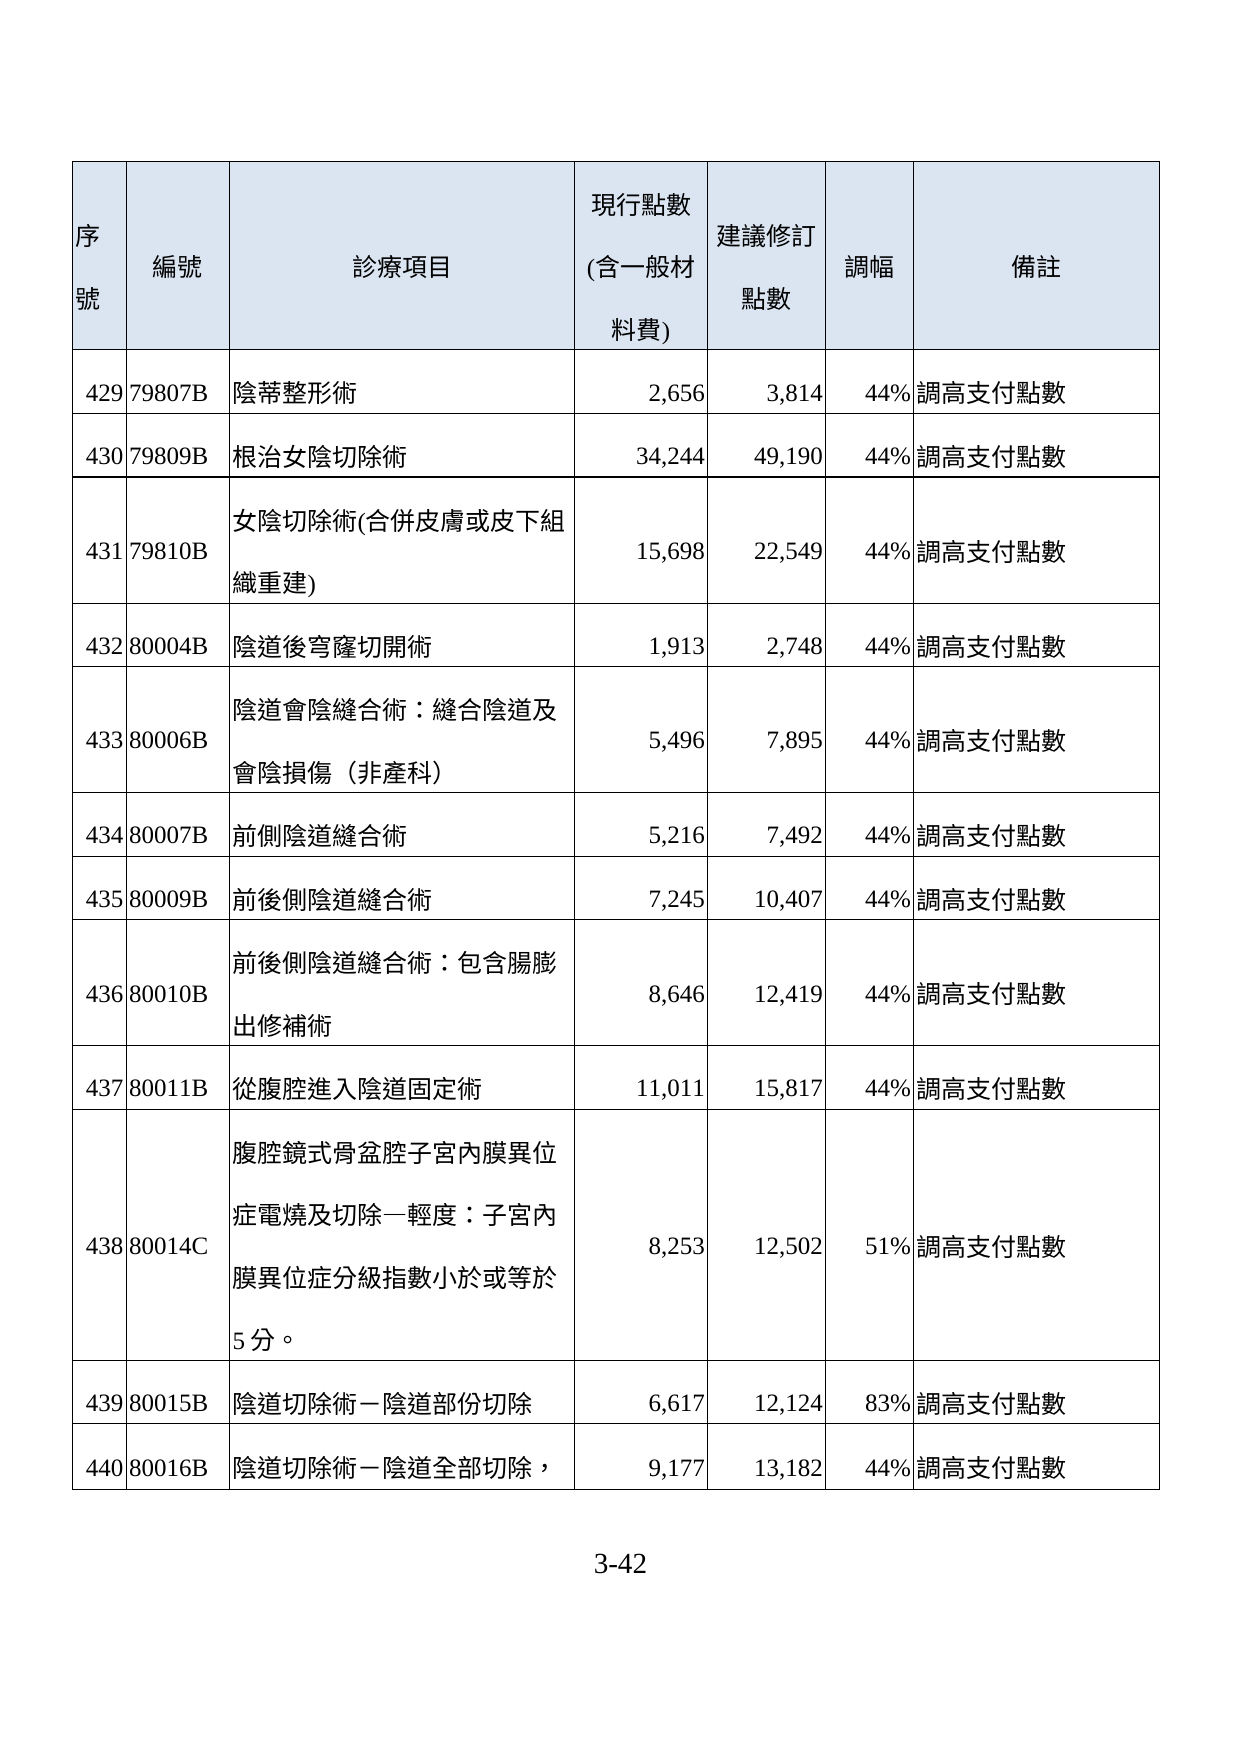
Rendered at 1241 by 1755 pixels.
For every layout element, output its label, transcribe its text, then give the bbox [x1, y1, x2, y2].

table_cell 陰道切除術－陰道部份切除 [230, 1361, 574, 1423]
table_cell 429 [73, 350, 126, 413]
table_cell 7,492 [708, 793, 825, 856]
table_cell 調高支付點數 [914, 667, 1159, 792]
table_cell 前側陰道縫合術 [230, 793, 574, 856]
table_cell 80015B [127, 1361, 229, 1423]
table_cell 80011B [127, 1046, 229, 1109]
table_cell 陰道切除術－陰道全部切除， [230, 1424, 574, 1489]
table_cell 435 [73, 857, 126, 919]
table_cell 34,244 [575, 414, 707, 476]
table_cell 80009B [127, 857, 229, 919]
table_cell 44% [826, 1046, 913, 1109]
table_cell 腹腔鏡式骨盆腔子宮內膜異位症電燒及切除—輕度：子宮內膜異位症分級指數小於或等於5分。 [230, 1110, 574, 1360]
table_cell 12,124 [708, 1361, 825, 1423]
table_cell 51% [826, 1110, 913, 1360]
table_cell 2,748 [708, 604, 825, 666]
table_cell 22,549 [708, 478, 825, 602]
table_cell 調高支付點數 [914, 1424, 1159, 1489]
table_cell 調高支付點數 [914, 478, 1159, 602]
table_cell 80014C [127, 1110, 229, 1360]
table_cell 439 [73, 1361, 126, 1423]
table_cell 438 [73, 1110, 126, 1360]
table_cell 前後側陰道縫合術 [230, 857, 574, 919]
table_cell 44% [826, 667, 913, 792]
table_cell 440 [73, 1424, 126, 1489]
table_header 現行點數(含一般材料費) [575, 162, 707, 349]
table_cell 7,895 [708, 667, 825, 792]
table_cell 433 [73, 667, 126, 792]
table_cell 8,646 [575, 920, 707, 1045]
table_cell 調高支付點數 [914, 414, 1159, 476]
table_cell 44% [826, 414, 913, 476]
table_cell 前後側陰道縫合術：包含腸膨出修補術 [230, 920, 574, 1045]
table_header 診療項目 [230, 162, 574, 349]
table_header 備註 [914, 162, 1159, 349]
table_cell 從腹腔進入陰道固定術 [230, 1046, 574, 1109]
table_cell 根治女陰切除術 [230, 414, 574, 476]
table_cell 陰道後穹窿切開術 [230, 604, 574, 666]
table_cell 1,913 [575, 604, 707, 666]
table_header 調幅 [826, 162, 913, 349]
table_cell 44% [826, 604, 913, 666]
table_cell 5,496 [575, 667, 707, 792]
table_cell 15,698 [575, 478, 707, 602]
table_cell 12,502 [708, 1110, 825, 1360]
table_cell 80016B [127, 1424, 229, 1489]
table_cell 8,253 [575, 1110, 707, 1360]
table_cell 調高支付點數 [914, 920, 1159, 1045]
table_cell 44% [826, 857, 913, 919]
table_cell 12,419 [708, 920, 825, 1045]
table_cell 44% [826, 1424, 913, 1489]
table_header 編號 [127, 162, 229, 349]
table_cell 3,814 [708, 350, 825, 413]
table_cell 44% [826, 478, 913, 602]
table_cell 83% [826, 1361, 913, 1423]
table_cell 陰道會陰縫合術：縫合陰道及會陰損傷（非產科） [230, 667, 574, 792]
table_cell 調高支付點數 [914, 793, 1159, 856]
table_cell 436 [73, 920, 126, 1045]
table_cell 79810B [127, 478, 229, 602]
table_header 建議修訂點數 [708, 162, 825, 349]
table_cell 7,245 [575, 857, 707, 919]
table_cell 434 [73, 793, 126, 856]
table_cell 13,182 [708, 1424, 825, 1489]
table_cell 調高支付點數 [914, 1361, 1159, 1423]
table_cell 陰蒂整形術 [230, 350, 574, 413]
table_cell 44% [826, 920, 913, 1045]
table_cell 80010B [127, 920, 229, 1045]
table_cell 5,216 [575, 793, 707, 856]
table_cell 6,617 [575, 1361, 707, 1423]
table_cell 437 [73, 1046, 126, 1109]
table_cell 11,011 [575, 1046, 707, 1109]
table_cell 44% [826, 350, 913, 413]
table_header 序號 [73, 162, 126, 349]
table_cell 15,817 [708, 1046, 825, 1109]
table_cell 調高支付點數 [914, 857, 1159, 919]
table_cell 女陰切除術(合併皮膚或皮下組織重建) [230, 478, 574, 602]
table_cell 調高支付點數 [914, 350, 1159, 413]
table_cell 432 [73, 604, 126, 666]
table_cell 9,177 [575, 1424, 707, 1489]
table_cell 49,190 [708, 414, 825, 476]
table_cell 430 [73, 414, 126, 476]
table_cell 2,656 [575, 350, 707, 413]
table_cell 79809B [127, 414, 229, 476]
table_cell 79807B [127, 350, 229, 413]
table_cell 調高支付點數 [914, 1110, 1159, 1360]
table_cell 431 [73, 478, 126, 602]
table_cell 80007B [127, 793, 229, 856]
table_cell 80006B [127, 667, 229, 792]
table_cell 10,407 [708, 857, 825, 919]
table_cell 80004B [127, 604, 229, 666]
table_cell 調高支付點數 [914, 604, 1159, 666]
table_cell 調高支付點數 [914, 1046, 1159, 1109]
table_cell 44% [826, 793, 913, 856]
